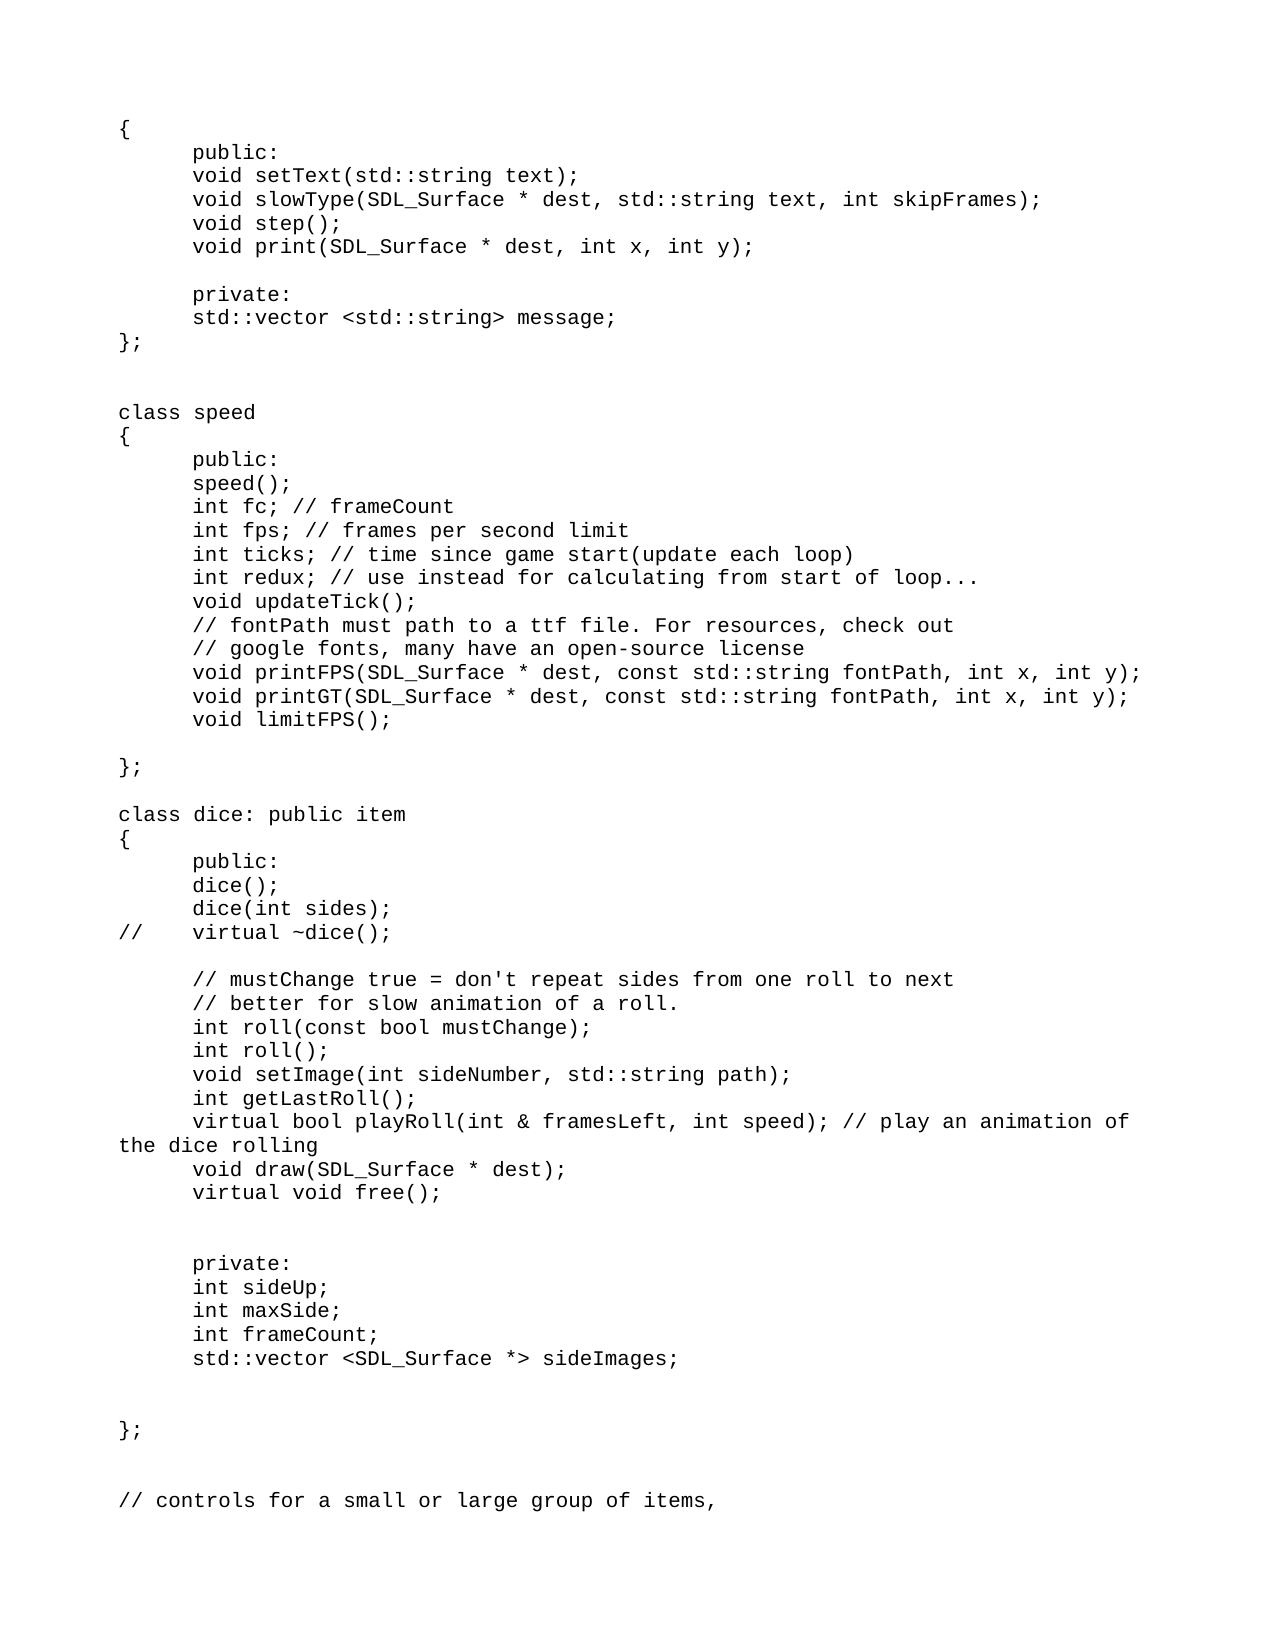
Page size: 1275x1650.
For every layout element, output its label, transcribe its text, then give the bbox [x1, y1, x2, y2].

text private: [118, 284, 1157, 307]
text int ticks; // time since game start(update each loop) [118, 544, 1157, 567]
text void setImage(int sideNumber, std::string path); [118, 1064, 1157, 1088]
text // mustChange true = don't repeat sides from one roll to next [118, 969, 1157, 993]
text dice(int sides); [118, 898, 1157, 922]
text void limitFPS(); [118, 709, 1157, 733]
text // google fonts, many have an open-source license [118, 638, 1157, 662]
text int roll(const bool mustChange); [118, 1017, 1157, 1040]
text }; [118, 757, 1157, 780]
text public: [118, 851, 1157, 875]
text int fc; // frameCount [118, 496, 1157, 520]
text void slowType(SDL_Surface * dest, std::string text, int skipFrames); [118, 189, 1157, 213]
text int fps; // frames per second limit [118, 520, 1157, 544]
text int roll(); [118, 1040, 1157, 1064]
text // better for slow animation of a roll. [118, 993, 1157, 1017]
text // virtual ~dice(); [118, 922, 1157, 946]
text public: [118, 449, 1157, 473]
text void print(SDL_Surface * dest, int x, int y); [118, 236, 1157, 260]
text speed(); [118, 473, 1157, 496]
text int getLastRoll(); [118, 1088, 1157, 1111]
text // controls for a small or large group of items, [118, 1489, 1157, 1513]
text { [118, 827, 1157, 851]
text class speed [118, 402, 1157, 426]
text void printFPS(SDL_Surface * dest, const std::string fontPath, int x, int y); [118, 662, 1157, 686]
text }; [118, 331, 1157, 354]
text { [118, 426, 1157, 449]
text int sideUp; [118, 1277, 1157, 1300]
text void step(); [118, 213, 1157, 236]
text class dice: public item [118, 804, 1157, 827]
text int frameCount; [118, 1324, 1157, 1348]
text virtual bool playRoll(int & framesLeft, int speed); // play an animation of the dice rolling [118, 1111, 1157, 1158]
text int redux; // use instead for calculating from start of loop... [118, 567, 1157, 591]
text { [118, 118, 1157, 142]
text void setText(std::string text); [118, 165, 1157, 189]
text private: [118, 1253, 1157, 1277]
text std::vector <SDL_Surface *> sideImages; [118, 1348, 1157, 1371]
text void printGT(SDL_Surface * dest, const std::string fontPath, int x, int y); [118, 686, 1157, 709]
text void draw(SDL_Surface * dest); [118, 1158, 1157, 1182]
text virtual void free(); [118, 1182, 1157, 1206]
text dice(); [118, 875, 1157, 898]
text void updateTick(); [118, 591, 1157, 615]
text int maxSide; [118, 1300, 1157, 1324]
text }; [118, 1419, 1157, 1442]
text std::vector <std::string> message; [118, 307, 1157, 331]
text // fontPath must path to a ttf file. For resources, check out [118, 615, 1157, 638]
text public: [118, 142, 1157, 165]
